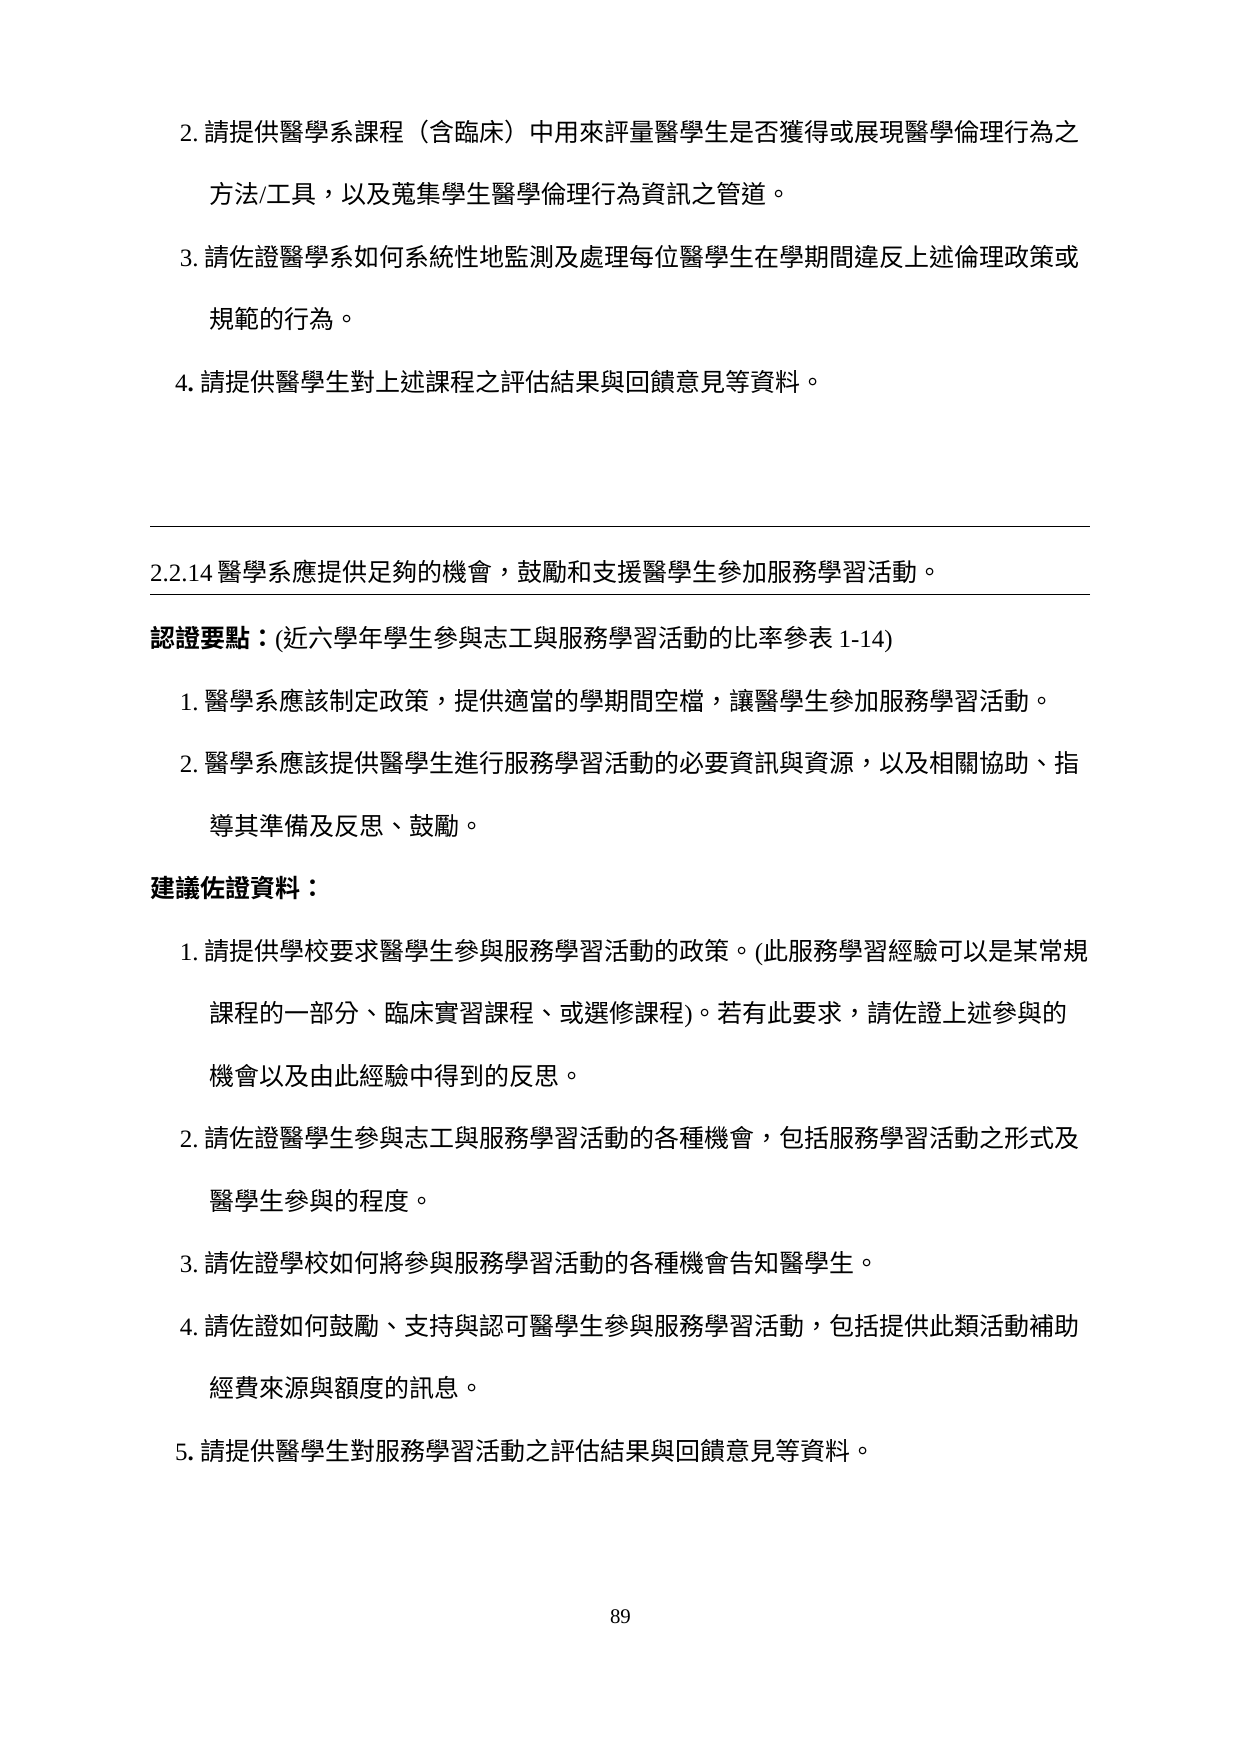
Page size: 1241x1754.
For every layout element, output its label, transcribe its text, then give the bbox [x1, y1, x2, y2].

list 醫學系應該制定政策，提供適當的學期間空檔，讓醫學生參加服務學習活動。 [179, 657, 1090, 720]
list 請佐證學校如何將參與服務學習活動的各種機會告知醫學生。 [179, 1220, 1090, 1282]
text 建議佐證資料： [150, 845, 1090, 907]
text 5. 請提供醫學生對服務學習活動之評估結果與回饋意見等資料。 [150, 1407, 1090, 1470]
list 請佐證醫學生參與志工與服務學習活動的各種機會，包括服務學習活動之形式及醫學生參與的程度。 [179, 1095, 1090, 1220]
list 請佐證如何鼓勵、支持與認可醫學生參與服務學習活動，包括提供此類活動補助經費來源與額度的訊息。 [179, 1282, 1090, 1407]
text 4. 請提供醫學生對上述課程之評估結果與回饋意見等資料。 [150, 339, 1090, 401]
text 認證要點：(近六學年學生參與志工與服務學習活動的比率參表1-14) [150, 595, 1090, 657]
text 2.2.14醫學系應提供足夠的機會，鼓勵和支援醫學生參加服務學習活動。 [150, 527, 1090, 594]
list 請提供醫學系課程（含臨床）中用來評量醫學生是否獲得或展現醫學倫理行為之方法/工具，以及蒐集學生醫學倫理行為資訊之管道。 [179, 89, 1090, 214]
list 醫學系應該提供醫學生進行服務學習活動的必要資訊與資源，以及相關協助、指導其準備及反思、鼓勵。 [179, 720, 1090, 845]
list 請提供學校要求醫學生參與服務學習活動的政策。(此服務學習經驗可以是某常規課程的一部分、臨床實習課程、或選修課程)。若有此要求，請佐證上述參與的機會以及由此經驗中得到的反思。 [179, 907, 1090, 1095]
list 請佐證醫學系如何系統性地監測及處理每位醫學生在學期間違反上述倫理政策或規範的行為。 [179, 214, 1090, 339]
